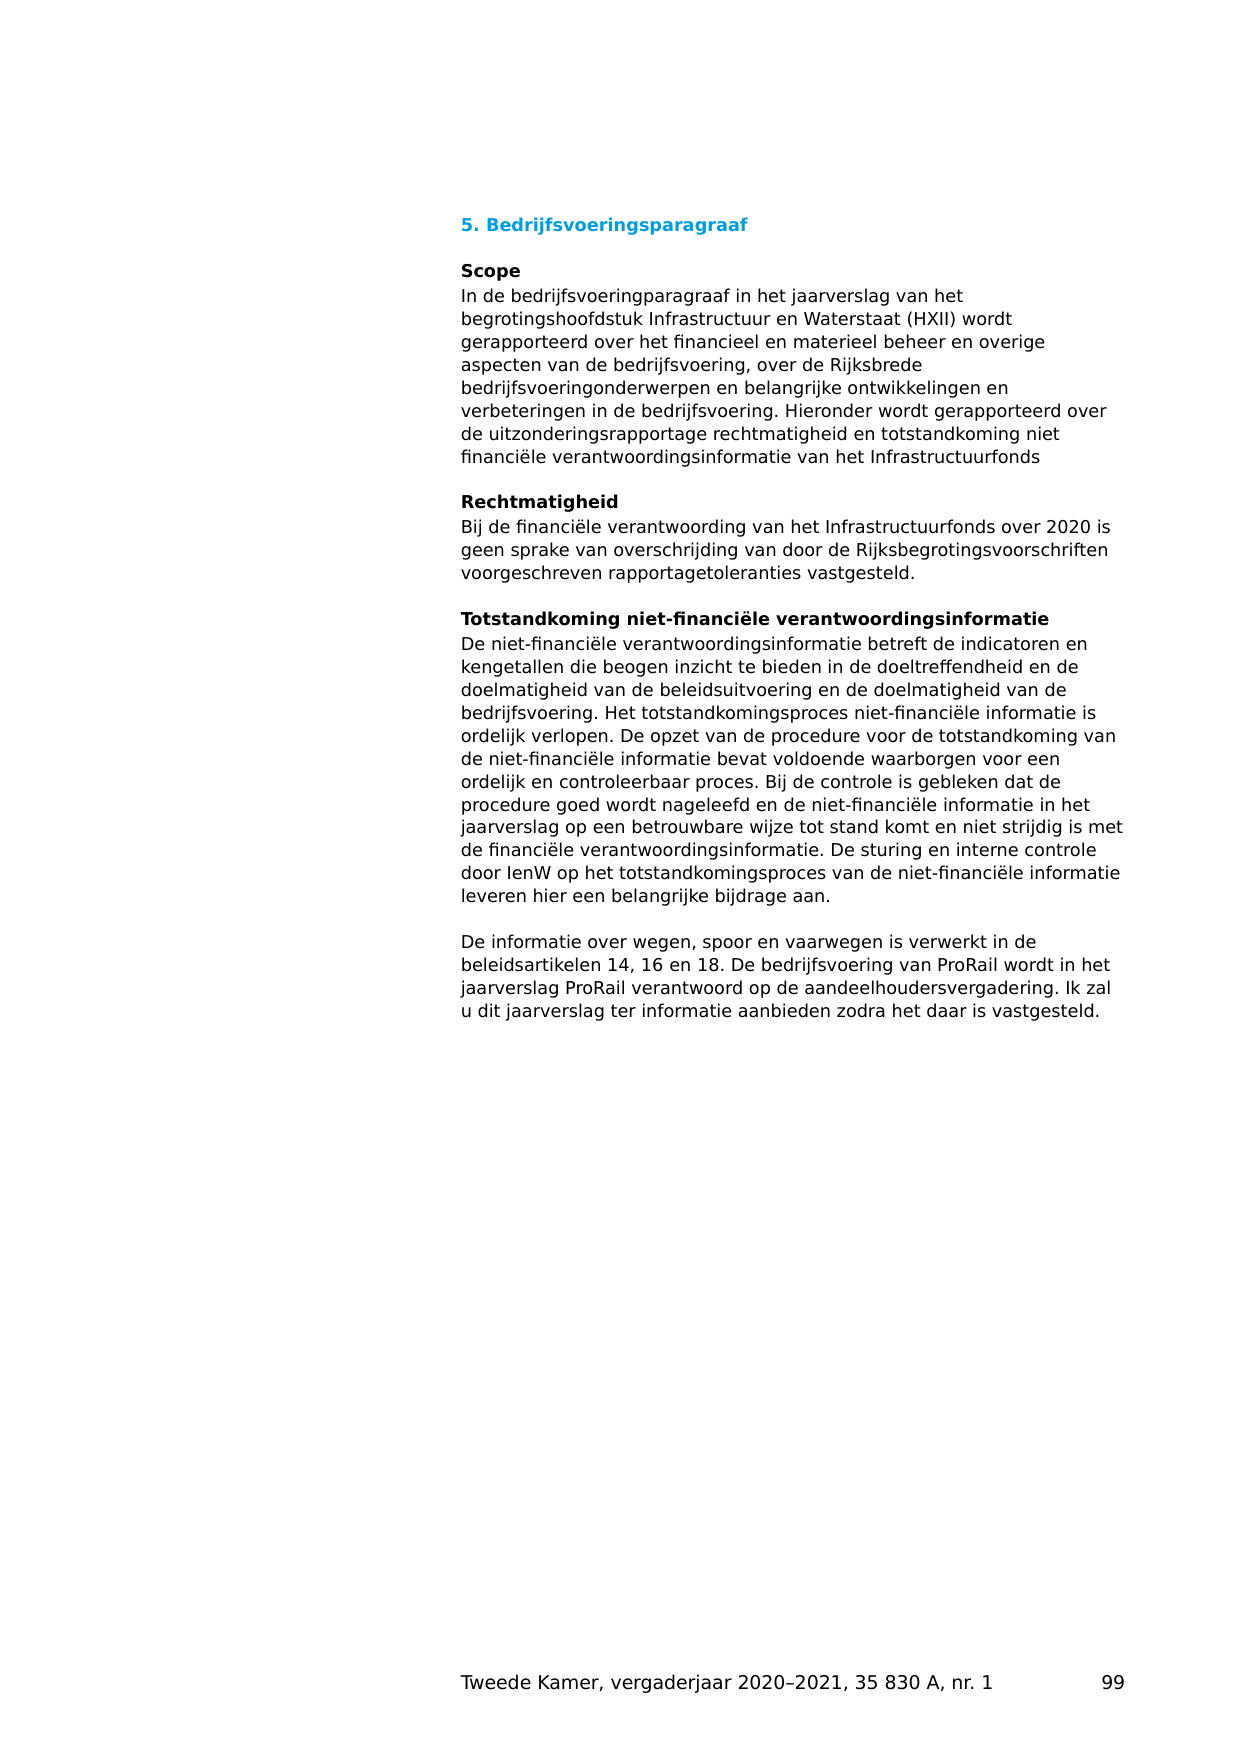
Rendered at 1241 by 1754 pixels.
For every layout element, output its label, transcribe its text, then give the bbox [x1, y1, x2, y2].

title 5. Bedrijfsvoeringsparagraaf [461, 213, 1125, 236]
text Totstandkoming niet-financiële verantwoordingsinformatie [461, 607, 1125, 630]
text Scope [461, 259, 1125, 282]
text De niet-financiële verantwoordingsinformatie betreft de indicatoren en kengetallen die beogen inzicht te bieden in de doeltreffendheid en de doelmatigheid van de beleidsuitvoering en de doelmatigheid van de bedrijfsvoering. Het totstandkomingsproces niet-financiële informatie is ordelijk verlopen. De opzet van de procedure voor de totstandkoming van de niet-financiële informatie bevat voldoende waarborgen voor een ordelijk en controleerbaar proces. Bij de controle is gebleken dat de procedure goed wordt nageleefd en de niet-financiële informatie in het jaarverslag op een betrouwbare wijze tot stand komt en niet strijdig is met de financiële verantwoordingsinformatie. De sturing en interne controle door IenW op het totstandkomingsproces van de niet-financiële informatie leveren hier een belangrijke bijdrage aan. [461, 632, 1125, 907]
text In de bedrijfsvoeringparagraaf in het jaarverslag van het begrotingshoofdstuk Infrastructuur en Waterstaat (HXII) wordt gerapporteerd over het financieel en materieel beheer en overige aspecten van de bedrijfsvoering, over de Rijksbrede bedrijfsvoeringonderwerpen en belangrijke ontwikkelingen en verbeteringen in de bedrijfsvoering. Hieronder wordt gerapporteerd over de uitzonderingsrapportage rechtmatigheid en totstandkoming niet financiële verantwoordingsinformatie van het Infrastructuurfonds [461, 284, 1125, 468]
text Rechtmatigheid [461, 491, 1125, 513]
text De informatie over wegen, spoor en vaarwegen is verwerkt in de beleidsartikelen 14, 16 en 18. De bedrijfsvoering van ProRail wordt in het jaarverslag ProRail verantwoord op de aandeelhoudersvergadering. Ik zal u dit jaarverslag ter informatie aanbieden zodra het daar is vastgesteld. [461, 930, 1125, 1022]
text Bij de financiële verantwoording van het Infrastructuurfonds over 2020 is geen sprake van overschrijding van door de Rijksbegrotingsvoorschriften voorgeschreven rapportagetoleranties vastgesteld. [461, 516, 1125, 584]
